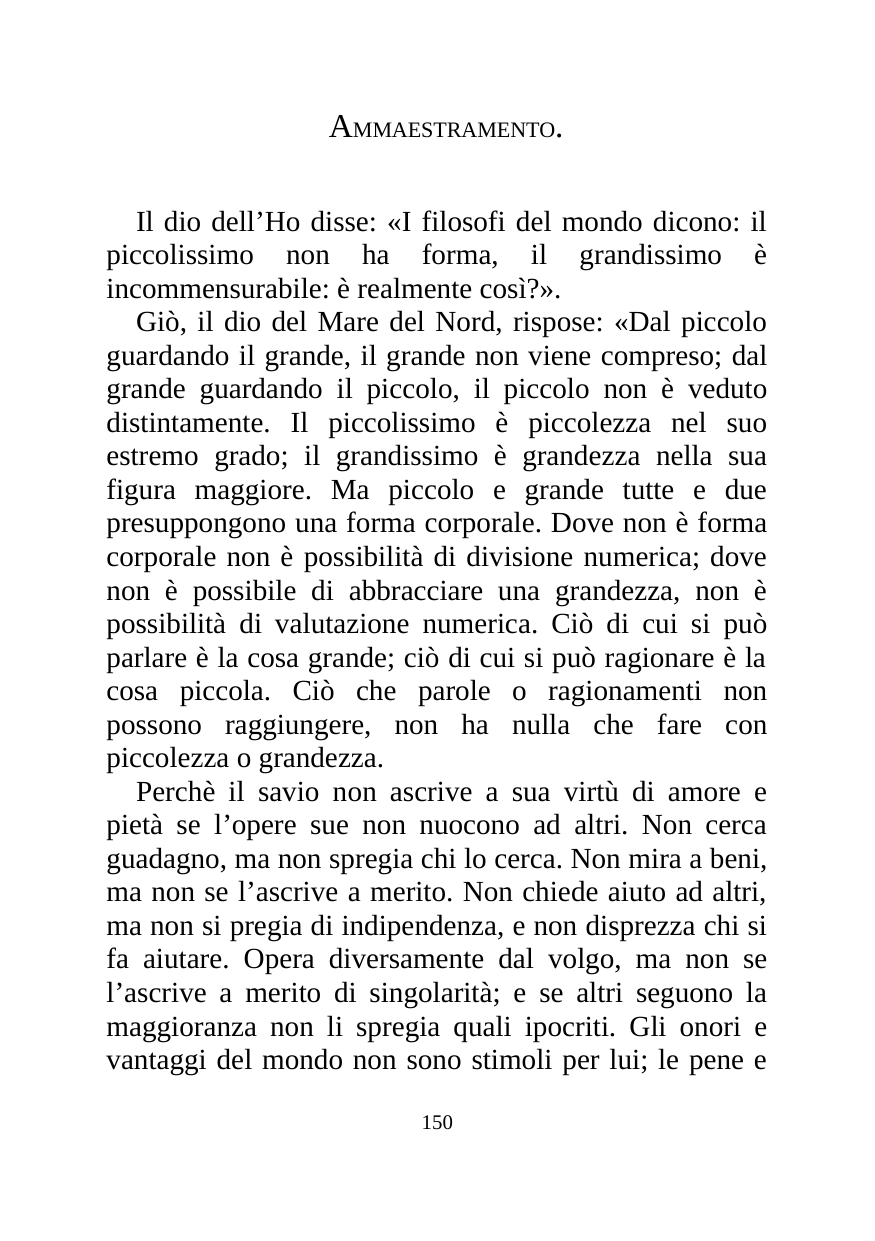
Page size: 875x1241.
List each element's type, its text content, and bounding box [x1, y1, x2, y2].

text Perchè il savio non ascrive a sua virtù di amore e pietà se l’opere sue non nuocono ad altri. Non cerca guadagno, ma non spregia chi lo cerca. Non mira a beni, ma non se l’ascrive a merito. Non chiede aiuto ad altri, ma non si pregia di indipendenza, e non disprezza chi si fa aiutare. Opera diversamente dal volgo, ma non se l’ascrive a merito di singolarità; e se altri seguono la maggioranza non li spregia quali ipocriti. Gli onori e vantaggi del mondo non sono stimoli per lui; le pene e [106, 774, 768, 1076]
subtitle Ammaestramento. [124, 106, 768, 144]
text Il dio dell’Ho disse: «I filosofi del mondo dicono: il piccolissimo non ha forma, il grandissimo è incommensurabile: è realmente così?». [106, 204, 768, 304]
text Giò, il dio del Mare del Nord, rispose: «Dal piccolo guardando il grande, il grande non viene compreso; dal grande guardando il piccolo, il piccolo non è veduto distintamente. Il piccolissimo è piccolezza nel suo estremo grado; il grandissimo è grandezza nella sua figura maggiore. Ma piccolo e grande tutte e due presuppongono una forma corporale. Dove non è forma corporale non è possibilità di divisione numerica; dove non è possibile di abbracciare una grandezza, non è possibilità di valutazione numerica. Ciò di cui si può parlare è la cosa grande; ciò di cui si può ragionare è la cosa piccola. Ciò che parole o ragionamenti non possono raggiungere, non ha nulla che fare con piccolezza o grandezza. [106, 304, 768, 774]
